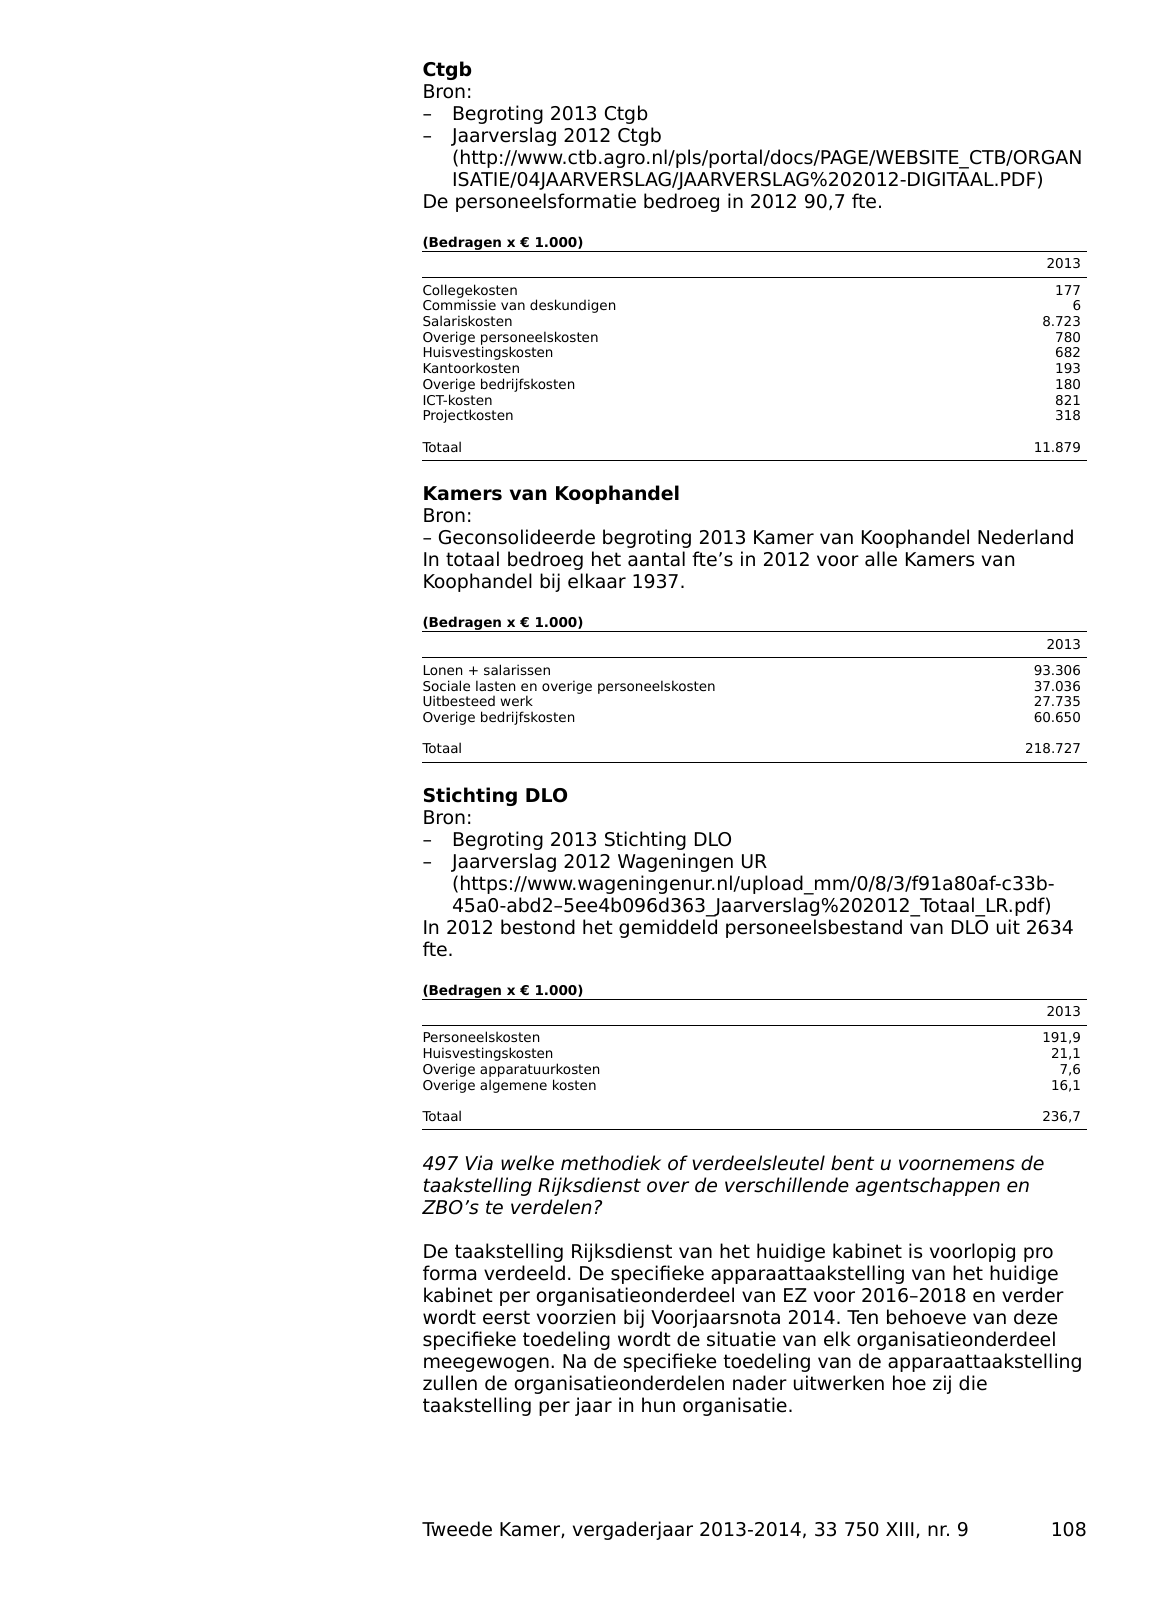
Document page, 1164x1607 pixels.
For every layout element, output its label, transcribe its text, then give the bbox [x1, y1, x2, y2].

table_header (Bedragen x € 1.000) [422, 615, 1087, 631]
table_cell [422, 252, 754, 277]
text De taakstelling Rijksdienst van het huidige kabinet is voorlopig pro forma verdeeld. De specifieke apparaattaakstelling van het huidige kabinet per organisatieonderdeel van EZ voor 2016–2018 en verder wordt eerst voorzien bij Voorjaarsnota 2014. Ten behoeve van deze specifieke toedeling wordt de situatie van elk organisatieonderdeel meegewogen. Na de specifieke toedeling van de apparaattaakstelling zullen de organisatieonderdelen nader uitwerken hoe zij die taakstelling per jaar in hun organisatie. [422, 1241, 1087, 1417]
text – Jaarverslag 2012 Wageningen UR (https://www.wageningenur.nl/upload_mm/0/8/3/f91a80af-c33b-45a0-abd2–5ee4b096d363_Jaarverslag%202012_Totaal_LR.pdf) [422, 851, 1087, 917]
table_cell 236,7 [754, 1109, 1087, 1129]
text In 2012 bestond het gemiddeld personeelsbestand van DLO uit 2634 fte. [422, 917, 1087, 961]
table_cell 821 [754, 393, 1087, 408]
table_header (Bedragen x € 1.000) [422, 983, 1087, 998]
table_cell 7,6 [754, 1062, 1087, 1077]
text – Begroting 2013 Ctgb [422, 103, 1087, 125]
table_cell Overige bedrijfskosten [422, 377, 754, 392]
table_cell Huisvestingskosten [422, 1046, 754, 1062]
table_cell Lonen + salarissen [422, 658, 754, 678]
table_cell 21,1 [754, 1046, 1087, 1062]
table_cell Totaal [422, 741, 754, 762]
text Stichting DLO [422, 785, 1087, 807]
table_cell [422, 726, 754, 741]
table_cell Overige apparatuurkosten [422, 1062, 754, 1077]
table_cell 780 [754, 330, 1087, 345]
text Bron: [422, 505, 1087, 527]
table_cell Overige personeelskosten [422, 330, 754, 345]
table_cell 2013 [754, 252, 1087, 277]
text In totaal bedroeg het aantal fte’s in 2012 voor alle Kamers van Koophandel bij elkaar 1937. [422, 549, 1087, 593]
table_cell Huisvestingskosten [422, 345, 754, 361]
table_cell 191,9 [754, 1026, 1087, 1046]
text Bron: [422, 81, 1087, 103]
table_cell [422, 1000, 754, 1024]
table_cell Kantoorkosten [422, 361, 754, 377]
text Kamers van Koophandel [422, 483, 1087, 505]
table_cell 27.735 [754, 694, 1087, 710]
table_cell Projectkosten [422, 408, 754, 424]
table_header (Bedragen x € 1.000) [422, 235, 1087, 251]
table_cell 6 [754, 298, 1087, 314]
table_cell 180 [754, 377, 1087, 392]
table_cell [422, 1093, 754, 1109]
table_cell 37.036 [754, 679, 1087, 694]
table_cell 193 [754, 361, 1087, 377]
table_cell 218.727 [754, 741, 1087, 762]
table_cell Totaal [422, 1109, 754, 1129]
text De personeelsformatie bedroeg in 2012 90,7 fte. [422, 191, 1087, 213]
text Ctgb [422, 59, 1087, 81]
table_cell Personeelskosten [422, 1026, 754, 1046]
table_cell ICT-kosten [422, 393, 754, 408]
table_cell 177 [754, 278, 1087, 298]
table_cell [754, 424, 1087, 440]
table_cell [754, 1093, 1087, 1109]
table_cell [422, 424, 754, 440]
table_cell 2013 [754, 1000, 1087, 1024]
table_cell Collegekosten [422, 278, 754, 298]
table_cell [754, 726, 1087, 741]
text – Geconsolideerde begroting 2013 Kamer van Koophandel Nederland [422, 527, 1087, 549]
table_cell 682 [754, 345, 1087, 361]
table_cell Salariskosten [422, 314, 754, 329]
table_cell Overige bedrijfskosten [422, 710, 754, 726]
table_cell Totaal [422, 440, 754, 460]
table_cell 318 [754, 408, 1087, 424]
text Bron: [422, 807, 1087, 829]
table_cell Overige algemene kosten [422, 1078, 754, 1093]
text – Jaarverslag 2012 Ctgb (http://www.ctb.agro.nl/pls/portal/docs/PAGE/WEBSITE_CTB/ORGANISATIE/04JAARVERSLAG/JAARVERSLAG%202012-DIGITAAL.PDF) [422, 125, 1087, 191]
table_cell [422, 632, 754, 657]
table_cell 11.879 [754, 440, 1087, 460]
text – Begroting 2013 Stichting DLO [422, 829, 1087, 851]
table_cell Sociale lasten en overige personeelskosten [422, 679, 754, 694]
text 497 Via welke methodiek of verdeelsleutel bent u voornemens de taakstelling Rijksdienst over de verschillende agentschappen en ZBO’s te verdelen? [422, 1153, 1087, 1218]
table_cell 93.306 [754, 658, 1087, 678]
table_cell 60.650 [754, 710, 1087, 726]
table_cell 16,1 [754, 1078, 1087, 1093]
table_cell Commissie van deskundigen [422, 298, 754, 314]
table_cell 8.723 [754, 314, 1087, 329]
table_cell Uitbesteed werk [422, 694, 754, 710]
table_cell 2013 [754, 632, 1087, 657]
